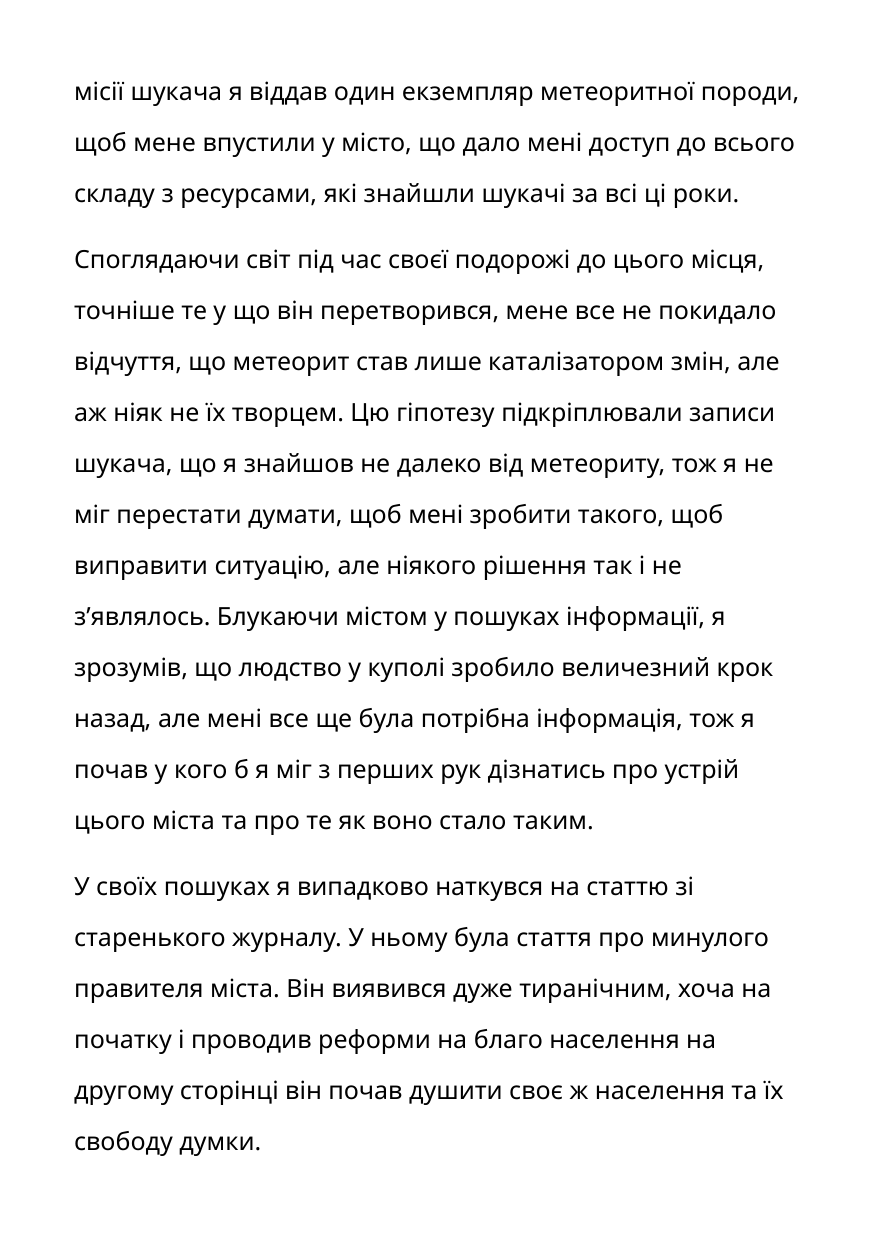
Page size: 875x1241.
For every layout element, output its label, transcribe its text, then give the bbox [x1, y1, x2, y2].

text Споглядаючи світ під час своєї подорожі до цього місця, точніше те у що він перетворився, мене все не покидало відчуття, що метеорит став лише каталізатором змін, але аж ніяк не їх творцем. Цю гіпотезу підкріплювали записи шукача, що я знайшов не далеко від метеориту, тож я не міг перестати думати, щоб мені зробити такого, щоб виправити ситуацію, але ніякого рішення так і не з’являлось. Блукаючи містом у пошуках інформації, я зрозумів, що людство у куполі зробило величезний крок назад, але мені все ще була потрібна інформація, тож я почав у кого б я міг з перших рук дізнатись про устрій цього міста та про те як воно стало таким. [74, 242, 800, 837]
text У своїх пошуках я випадково наткувся на статтю зі старенького журналу. У ньому була стаття про минулого правителя міста. Він виявився дуже тиранічним, хоча на початку і проводив реформи на благо населення на другому сторінці він почав душити своє ж населення та їх свободу думки. [74, 869, 800, 1158]
text місії шукача я віддав один екземпляр метеоритної породи, щоб мене впустили у місто, що дало мені доступ до всього складу з ресурсами, які знайшли шукачі за всі ці роки. [74, 74, 800, 210]
